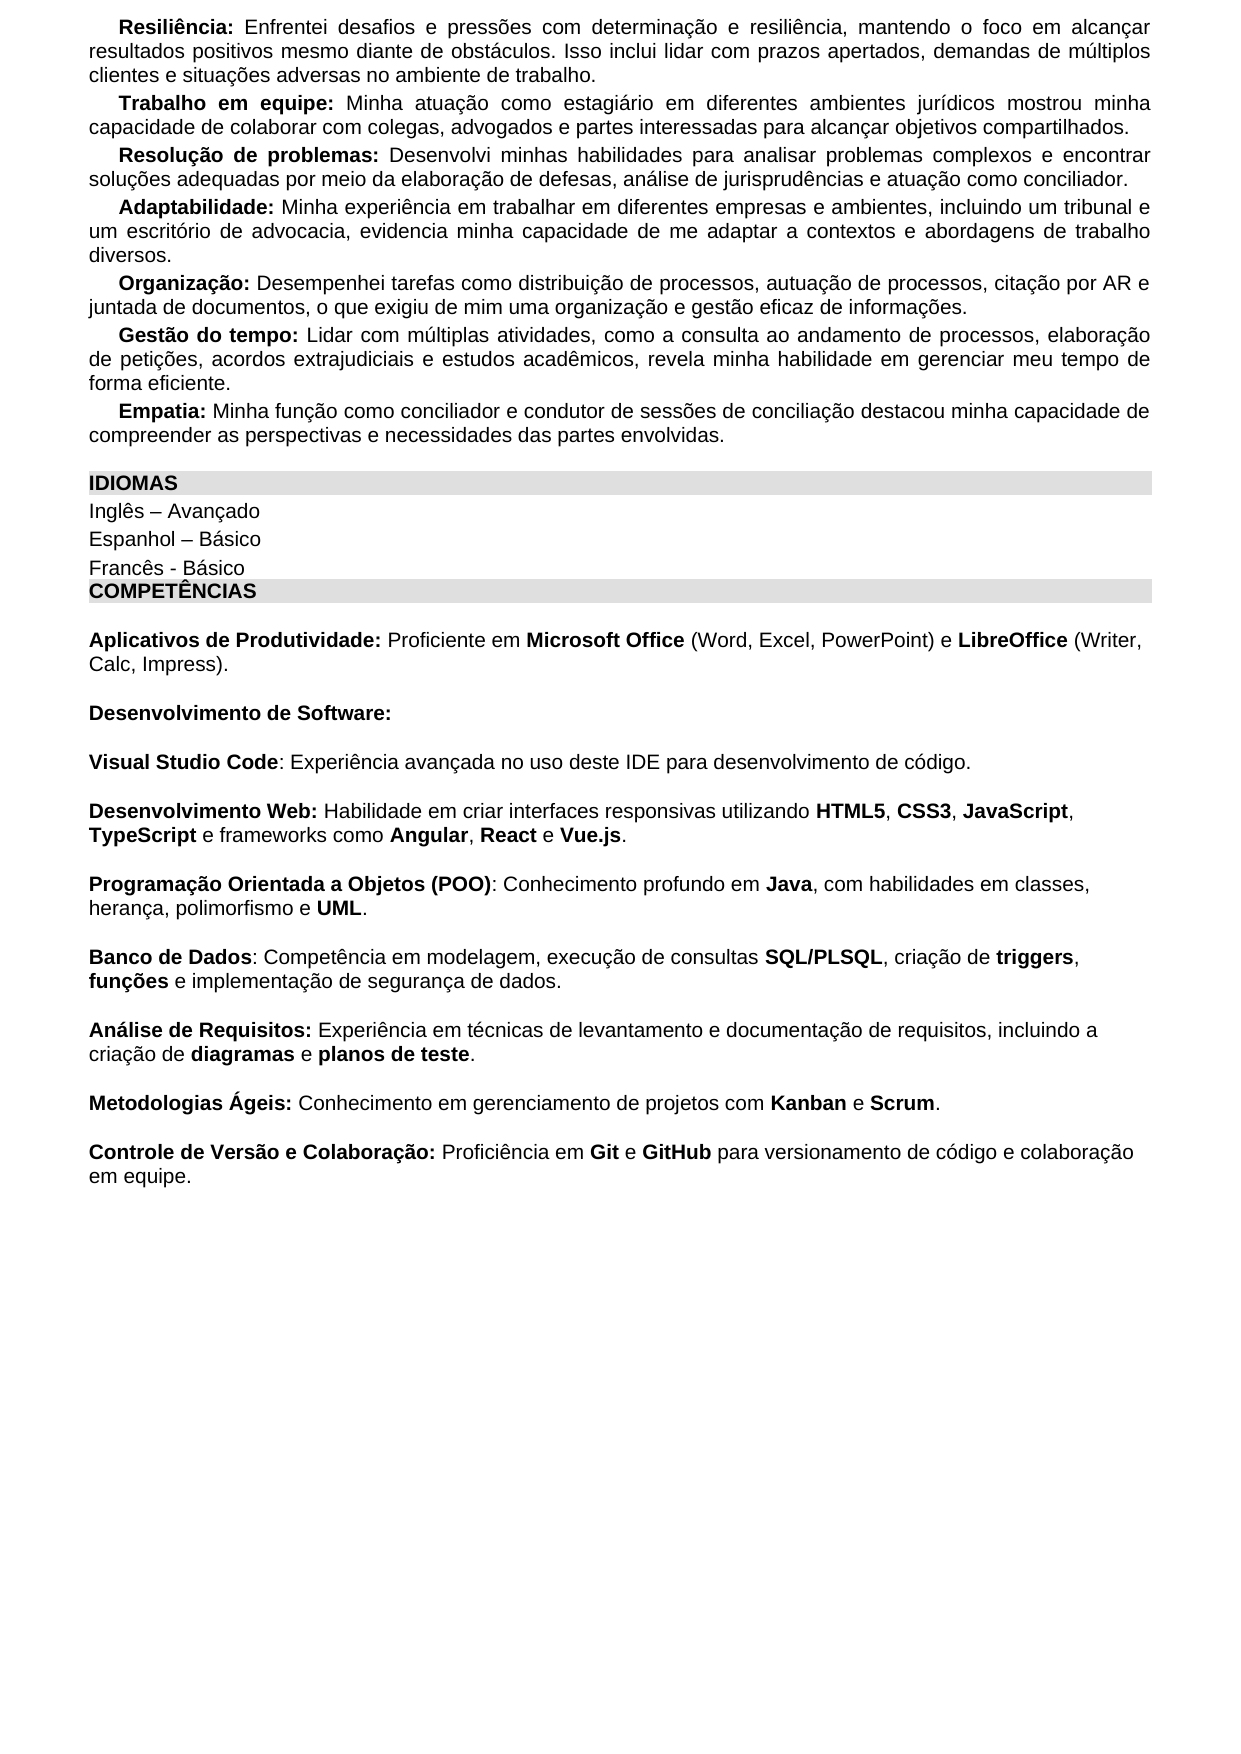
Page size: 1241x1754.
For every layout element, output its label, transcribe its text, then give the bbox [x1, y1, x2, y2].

text Programação Orientada a Objetos (POO): Conhecimento profundo em Java, com habilidades em classes, herança, polimorfismo e UML. [89, 872, 1152, 920]
text Francês - Básico [89, 555, 1152, 579]
text Resolução de problemas: Desenvolvi minhas habilidades para analisar problemas complexos e encontrar soluções adequadas por meio da elaboração de defesas, análise de jurisprudências e atuação como conciliador. [89, 143, 1152, 191]
text Aplicativos de Produtividade: Proficiente em Microsoft Office (Word, Excel, PowerPoint) e LibreOffice (Writer, Calc, Impress). [89, 628, 1152, 676]
text Desenvolvimento Web: Habilidade em criar interfaces responsivas utilizando HTML5, CSS3, JavaScript, TypeScript e frameworks como Angular, React e Vue.js. [89, 799, 1152, 847]
text Desenvolvimento de Software: [89, 701, 1152, 725]
text Inglês – Avançado [89, 499, 1152, 523]
text Organização: Desempenhei tarefas como distribuição de processos, autuação de processos, citação por AR e juntada de documentos, o que exigiu de mim uma organização e gestão eficaz de informações. [89, 271, 1152, 319]
text Banco de Dados: Competência em modelagem, execução de consultas SQL/PLSQL, criação de triggers, funções e implementação de segurança de dados. [89, 945, 1152, 993]
text Espanhol – Básico [89, 527, 1152, 551]
text Resiliência: Enfrentei desafios e pressões com determinação e resiliência, mantendo o foco em alcançar resultados positivos mesmo diante de obstáculos. Isso inclui lidar com prazos apertados, demandas de múltiplos clientes e situações adversas no ambiente de trabalho. [89, 15, 1152, 87]
text Visual Studio Code: Experiência avançada no uso deste IDE para desenvolvimento de código. [89, 750, 1152, 774]
text Metodologias Ágeis: Conhecimento em gerenciamento de projetos com Kanban e Scrum. [89, 1091, 1152, 1115]
text Controle de Versão e Colaboração: Proficiência em Git e GitHub para versionamento de código e colaboração em equipe. [89, 1140, 1152, 1188]
subtitle COMPETÊNCIAS [89, 579, 1152, 603]
text Adaptabilidade: Minha experiência em trabalhar em diferentes empresas e ambientes, incluindo um tribunal e um escritório de advocacia, evidencia minha capacidade de me adaptar a contextos e abordagens de trabalho diversos. [89, 195, 1152, 267]
text Gestão do tempo: Lidar com múltiplas atividades, como a consulta ao andamento de processos, elaboração de petições, acordos extrajudiciais e estudos acadêmicos, revela minha habilidade em gerenciar meu tempo de forma eficiente. [89, 323, 1152, 395]
subtitle IDIOMAS [89, 471, 1152, 495]
text Análise de Requisitos: Experiência em técnicas de levantamento e documentação de requisitos, incluindo a criação de diagramas e planos de teste. [89, 1018, 1152, 1066]
text Trabalho em equipe: Minha atuação como estagiário em diferentes ambientes jurídicos mostrou minha capacidade de colaborar com colegas, advogados e partes interessadas para alcançar objetivos compartilhados. [89, 91, 1152, 139]
text Empatia: Minha função como conciliador e condutor de sessões de conciliação destacou minha capacidade de compreender as perspectivas e necessidades das partes envolvidas. [89, 399, 1152, 447]
